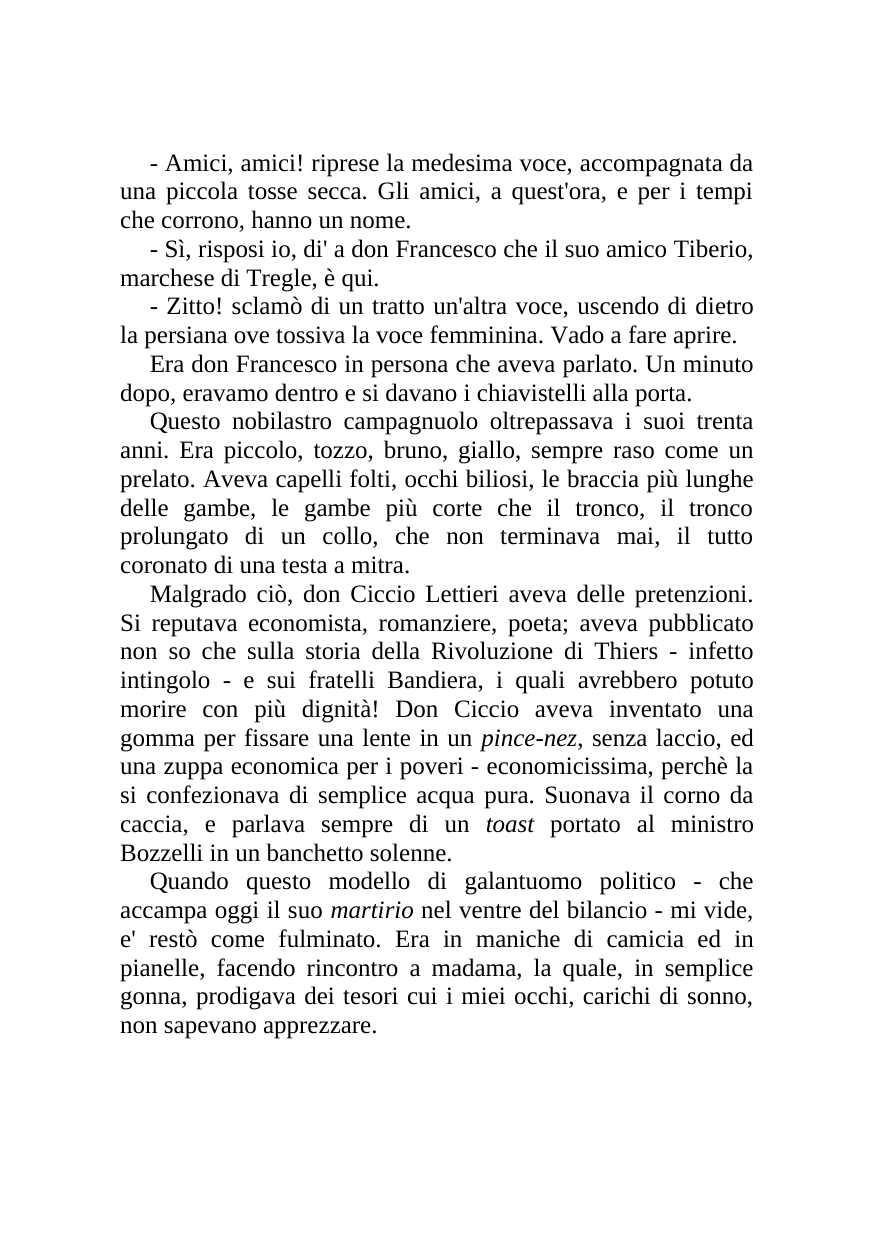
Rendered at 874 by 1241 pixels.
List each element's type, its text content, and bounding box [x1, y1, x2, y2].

text Era don Francesco in persona che aveva parlato. Un minuto dopo, eravamo dentro e si davano i chiavistelli alla porta. [120, 349, 754, 406]
text - Amici, amici! riprese la medesima voce, accompagnata da una piccola tosse secca. Gli amici, a quest'ora, e per i tempi che corrono, hanno un nome. [120, 148, 754, 234]
text Malgrado ciò, don Ciccio Lettieri aveva delle pretenzioni. Si reputava economista, romanziere, poeta; aveva pubblicato non so che sulla storia della Rivoluzione di Thiers - infetto intingolo - e sui fratelli Bandiera, i quali avrebbero potuto morire con più dignità! Don Ciccio aveva inventato una gomma per fissare una lente in un pince-nez, senza laccio, ed una zuppa economica per i poveri - economicissima, perchè la si confezionava di semplice acqua pura. Suonava il corno da caccia, e parlava sempre di un toast portato al ministro Bozzelli in un banchetto solenne. [120, 579, 754, 866]
text - Sì, risposi io, di' a don Francesco che il suo amico Tiberio, marchese di Tregle, è qui. [120, 234, 754, 291]
text Questo nobilastro campagnuolo oltrepassava i suoi trenta anni. Era piccolo, tozzo, bruno, giallo, sempre raso come un prelato. Aveva capelli folti, occhi biliosi, le braccia più lunghe delle gambe, le gambe più corte che il tronco, il tronco prolungato di un collo, che non terminava mai, il tutto coronato di una testa a mitra. [120, 406, 754, 579]
text - Zitto! sclamò di un tratto un'altra voce, uscendo di dietro la persiana ove tossiva la voce femminina. Vado a fare aprire. [120, 291, 754, 349]
text Quando questo modello di galantuomo politico - che accampa oggi il suo martirio nel ventre del bilancio - mi vide, e' restò come fulminato. Era in maniche di camicia ed in pianelle, facendo rincontro a madama, la quale, in semplice gonna, prodigava dei tesori cui i miei occhi, carichi di sonno, non sapevano apprezzare. [120, 866, 754, 1039]
